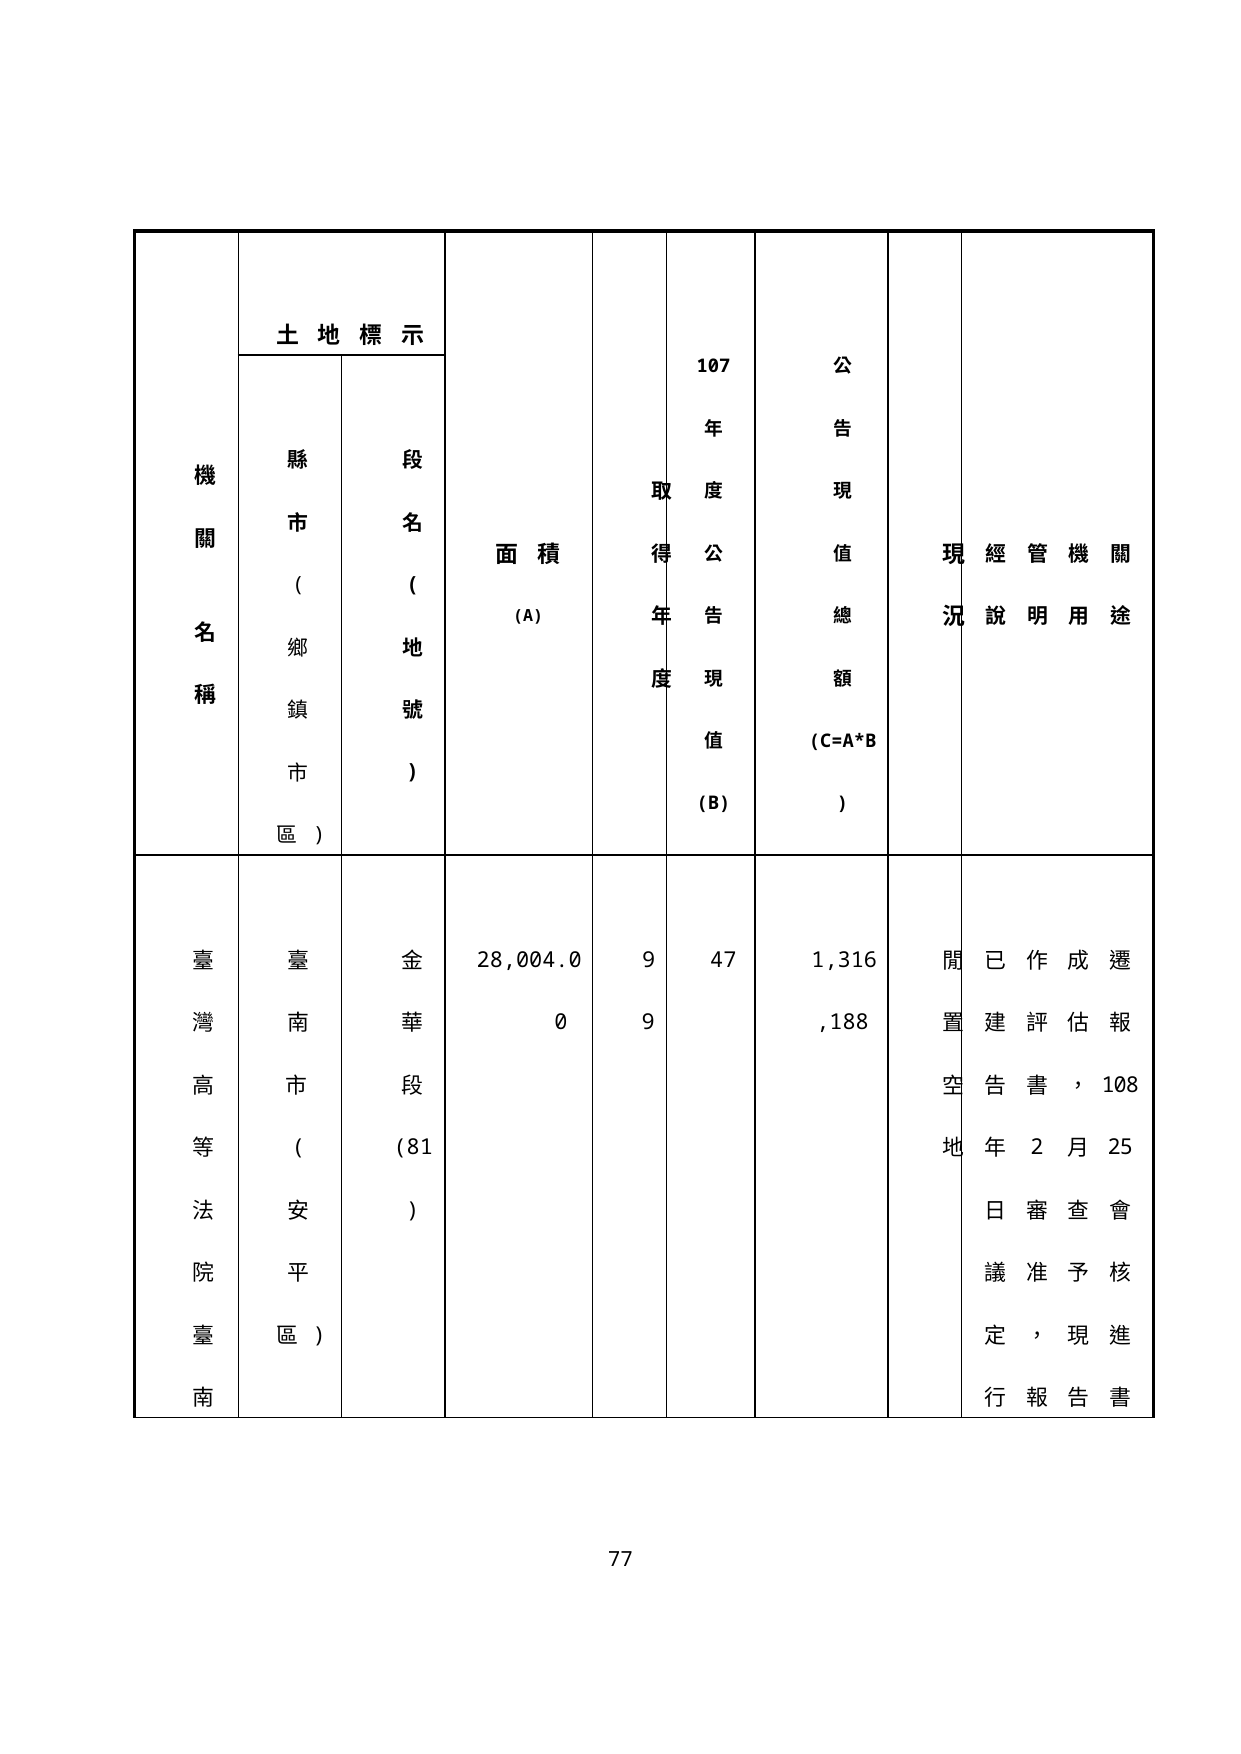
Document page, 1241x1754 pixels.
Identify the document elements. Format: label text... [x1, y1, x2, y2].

table_header 107年度公告現值(B) [667, 233, 754, 854]
table_cell 28,004.00 [446, 856, 592, 1417]
table_cell 99 [593, 856, 666, 1417]
table_header 機關 名稱 [136, 233, 238, 854]
table_cell 段名 (地號) [342, 356, 444, 854]
table_cell 臺南市(安平區) [239, 856, 341, 1417]
table_header 經管機關 說明用途 [962, 233, 1152, 854]
table_cell 閒置空地 [889, 856, 961, 1417]
table_cell 金華段(81) [342, 856, 444, 1417]
table_header 現況 [889, 233, 961, 854]
table_header 公告現值總額(C=A*B) [756, 233, 887, 854]
table_header 取得年度 [593, 233, 666, 854]
table_header 土地標示 [239, 233, 444, 354]
table_cell 1,316,188 [756, 856, 887, 1417]
table_header 面積 (A) [446, 233, 592, 854]
table_cell 閒置空地 [953, 1143, 961, 1155]
table_cell 已作成遷建評估報告書，108年2月25日審查會議准予核定，現進行報告書 [962, 856, 1152, 1417]
table_cell 47 [667, 856, 754, 1417]
table_cell 縣市 (鄉鎮市區) [239, 356, 341, 854]
table_cell 臺灣高等法院臺南 [136, 856, 238, 1417]
